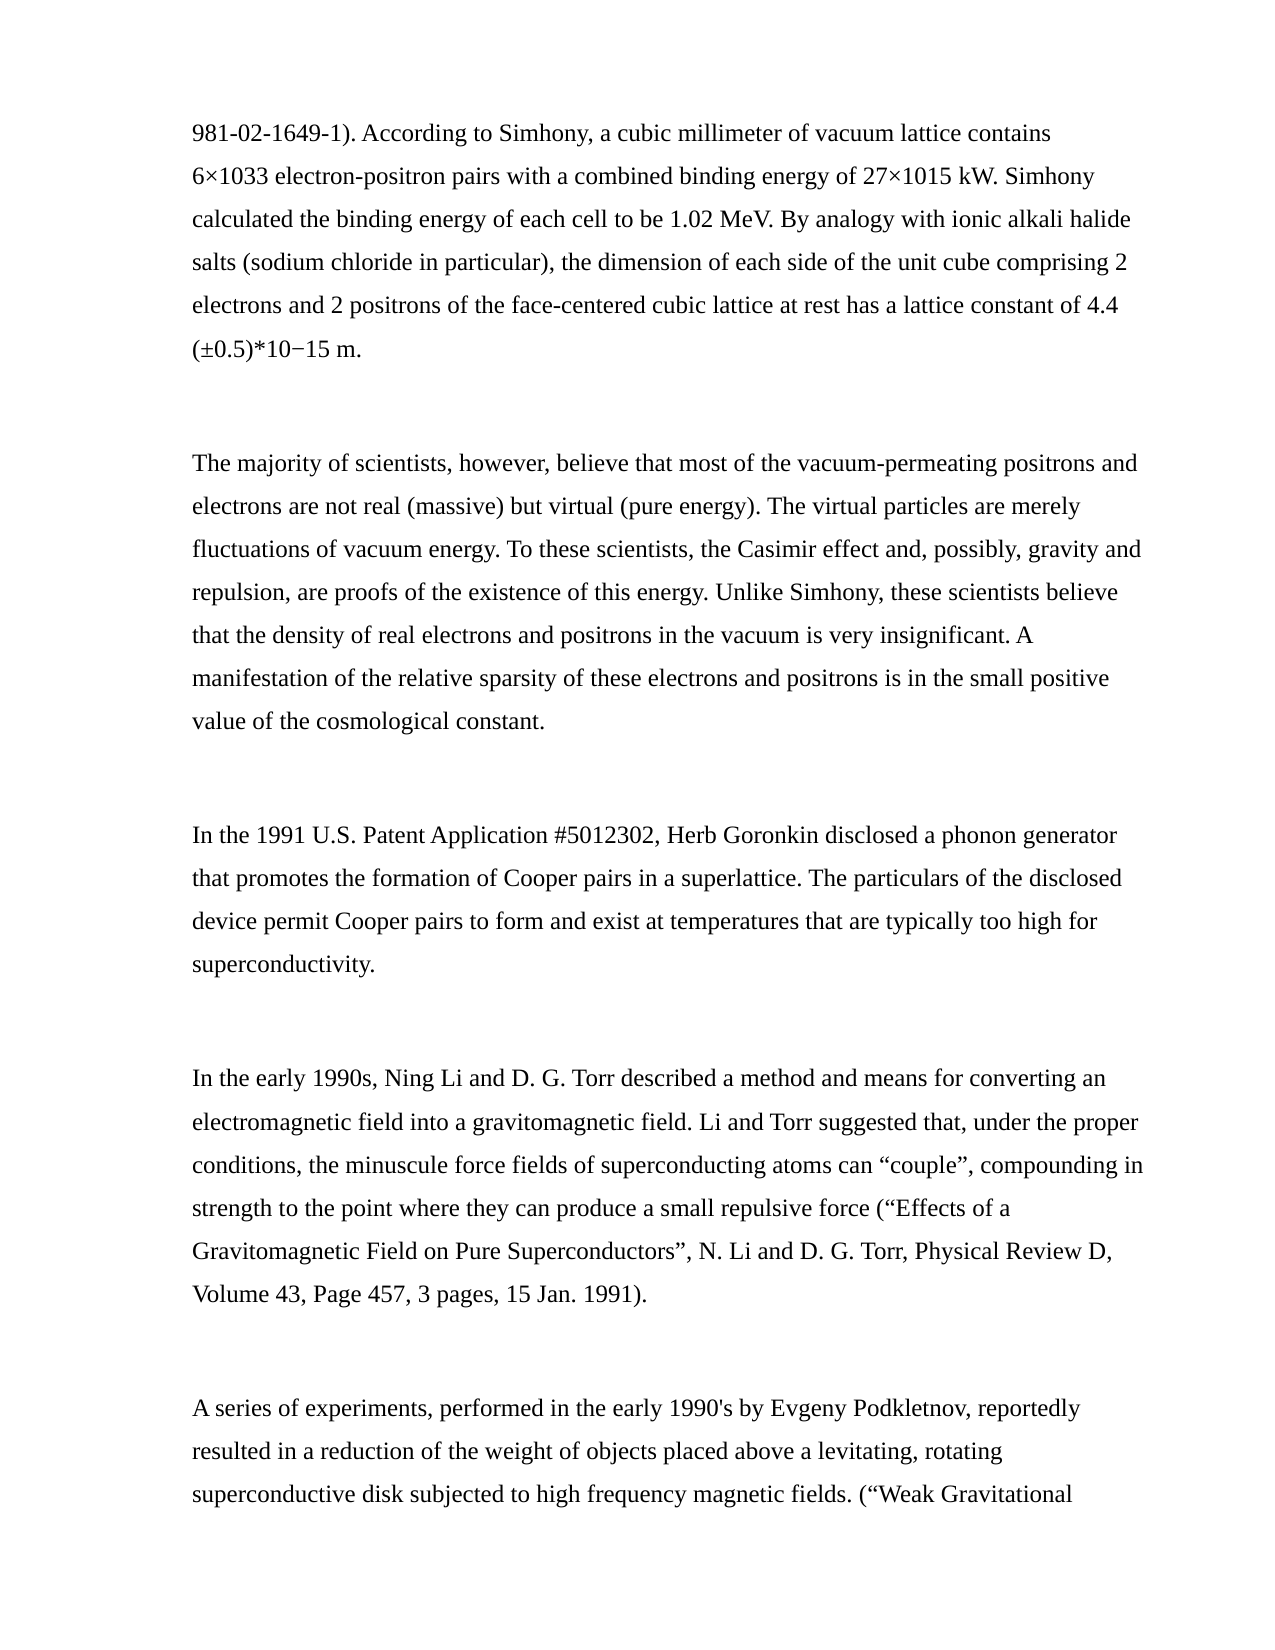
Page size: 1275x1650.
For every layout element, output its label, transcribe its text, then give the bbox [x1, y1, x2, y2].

list In the early 1990s, Ning Li and D. G. Torr described a method and means for converting an electromagnetic field into a gravitomagnetic field. Li and Torr suggested that, under the proper conditions, the minuscule force fields of superconducting atoms can “couple”, compounding in strength to the point where they can produce a small repulsive force (“Effects of a Gravitomagnetic Field on Pure Superconductors”, N. Li and D. G. Torr, Physical Review D, Volume 43, Page 457, 3 pages, 15 Jan. 1991). [118, 1063, 1157, 1308]
list The majority of scientists, however, believe that most of the vacuum-permeating positrons and electrons are not real (massive) but virtual (pure energy). The virtual particles are merely fluctuations of vacuum energy. To these scientists, the Casimir effect and, possibly, gravity and repulsion, are proofs of the existence of this energy. Unlike Simhony, these scientists believe that the density of real electrons and positrons in the vacuum is very insignificant. A manifestation of the relative sparsity of these electrons and positrons is in the small positive value of the cosmological constant. [118, 448, 1157, 735]
list 981-02-1649-1). According to Simhony, a cubic millimeter of vacuum lattice contains 6×1033 electron-positron pairs with a combined binding energy of 27×1015 kW. Simhony calculated the binding energy of each cell to be 1.02 MeV. By analogy with ionic alkali halide salts (sodium chloride in particular), the dimension of each side of the unit cube comprising 2 electrons and 2 positrons of the face-centered cubic lattice at rest has a lattice constant of 4.4 (±0.5)*10−15 m. [118, 118, 1157, 362]
list A series of experiments, performed in the early 1990's by Evgeny Podkletnov, reportedly resulted in a reduction of the weight of objects placed above a levitating, rotating superconductive disk subjected to high frequency magnetic fields. (“Weak Gravitational [118, 1393, 1157, 1508]
list In the 1991 U.S. Patent Application #5012302, Herb Goronkin disclosed a phonon generator that promotes the formation of Cooper pairs in a superlattice. The particulars of the disclosed device permit Cooper pairs to form and exist at temperatures that are typically too high for superconductivity. [118, 820, 1157, 978]
